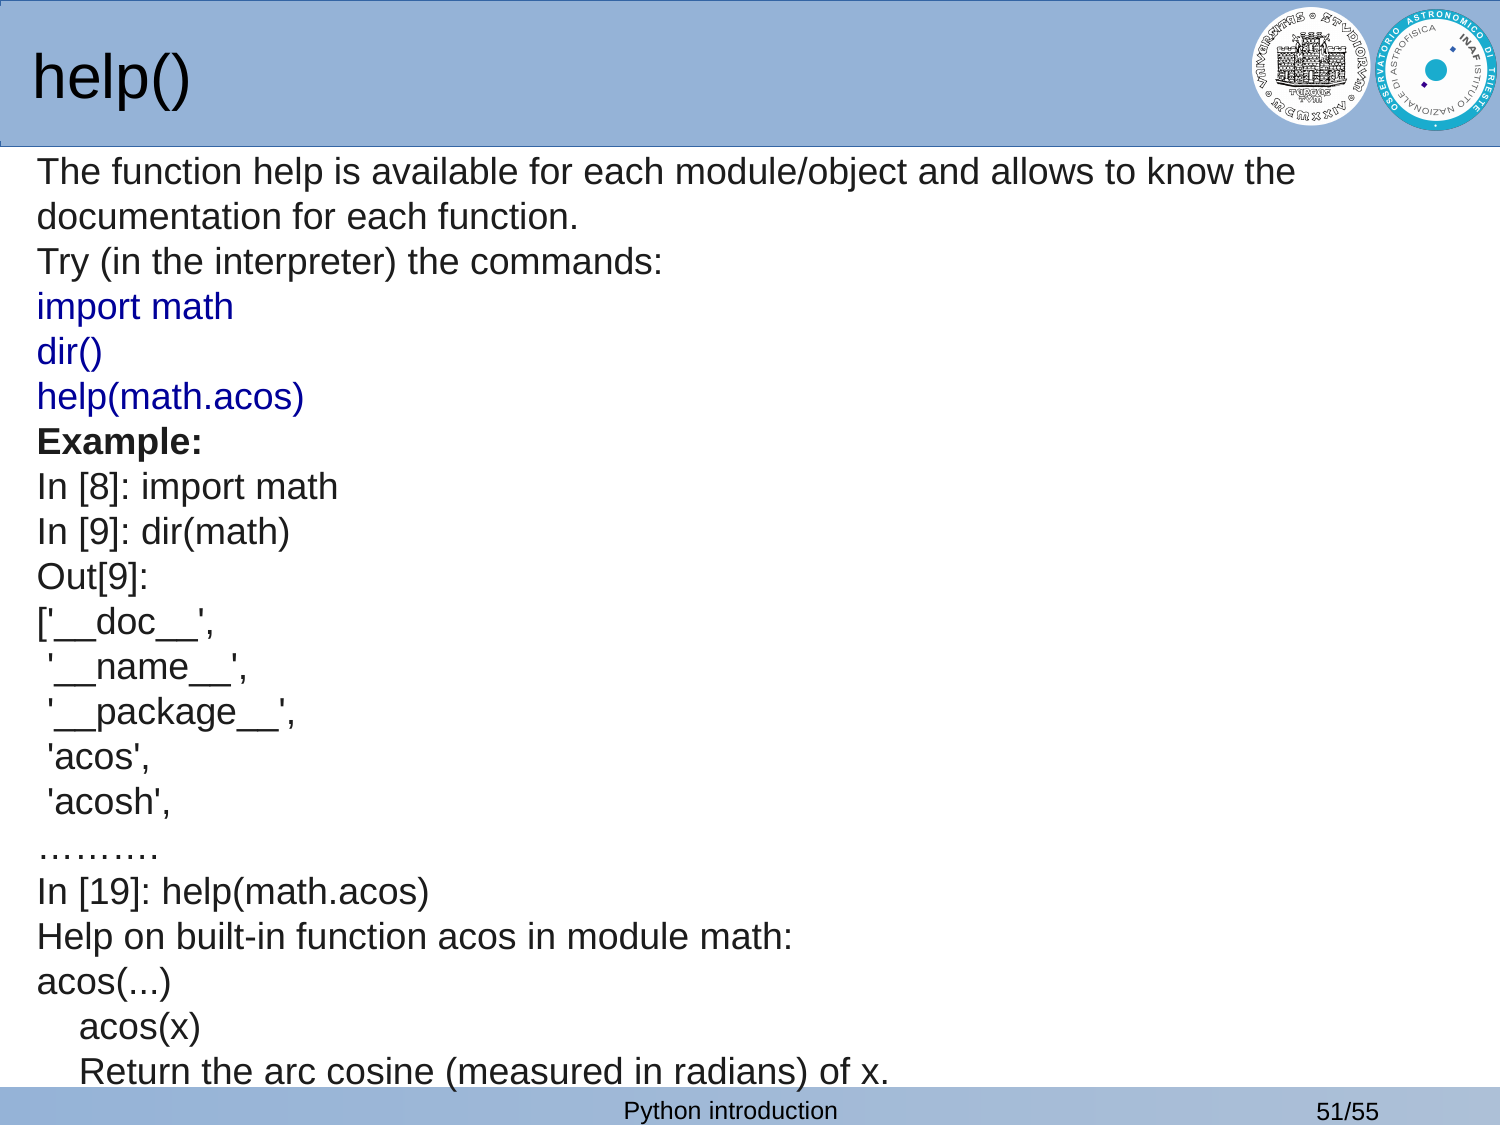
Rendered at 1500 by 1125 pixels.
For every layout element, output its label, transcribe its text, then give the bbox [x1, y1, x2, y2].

list The function help is available for each module/object and allows to know the documentation for each function. Try (in the interpreter) the commands: import math dir() help(math.acos) Example: In [8]: import math In [9]: dir(math) Out[9]: ['__doc__', '__name__', '__package__', 'acos', 'acosh', ………. In [19]: help(math.acos) Help on built-in function acos in module math: acos(...) acos(x) Return the arc cosine (measured in radians) of x. [21, 138, 1455, 1075]
picture [1252, 0, 1500, 156]
text_box help() [0, 5, 1243, 141]
